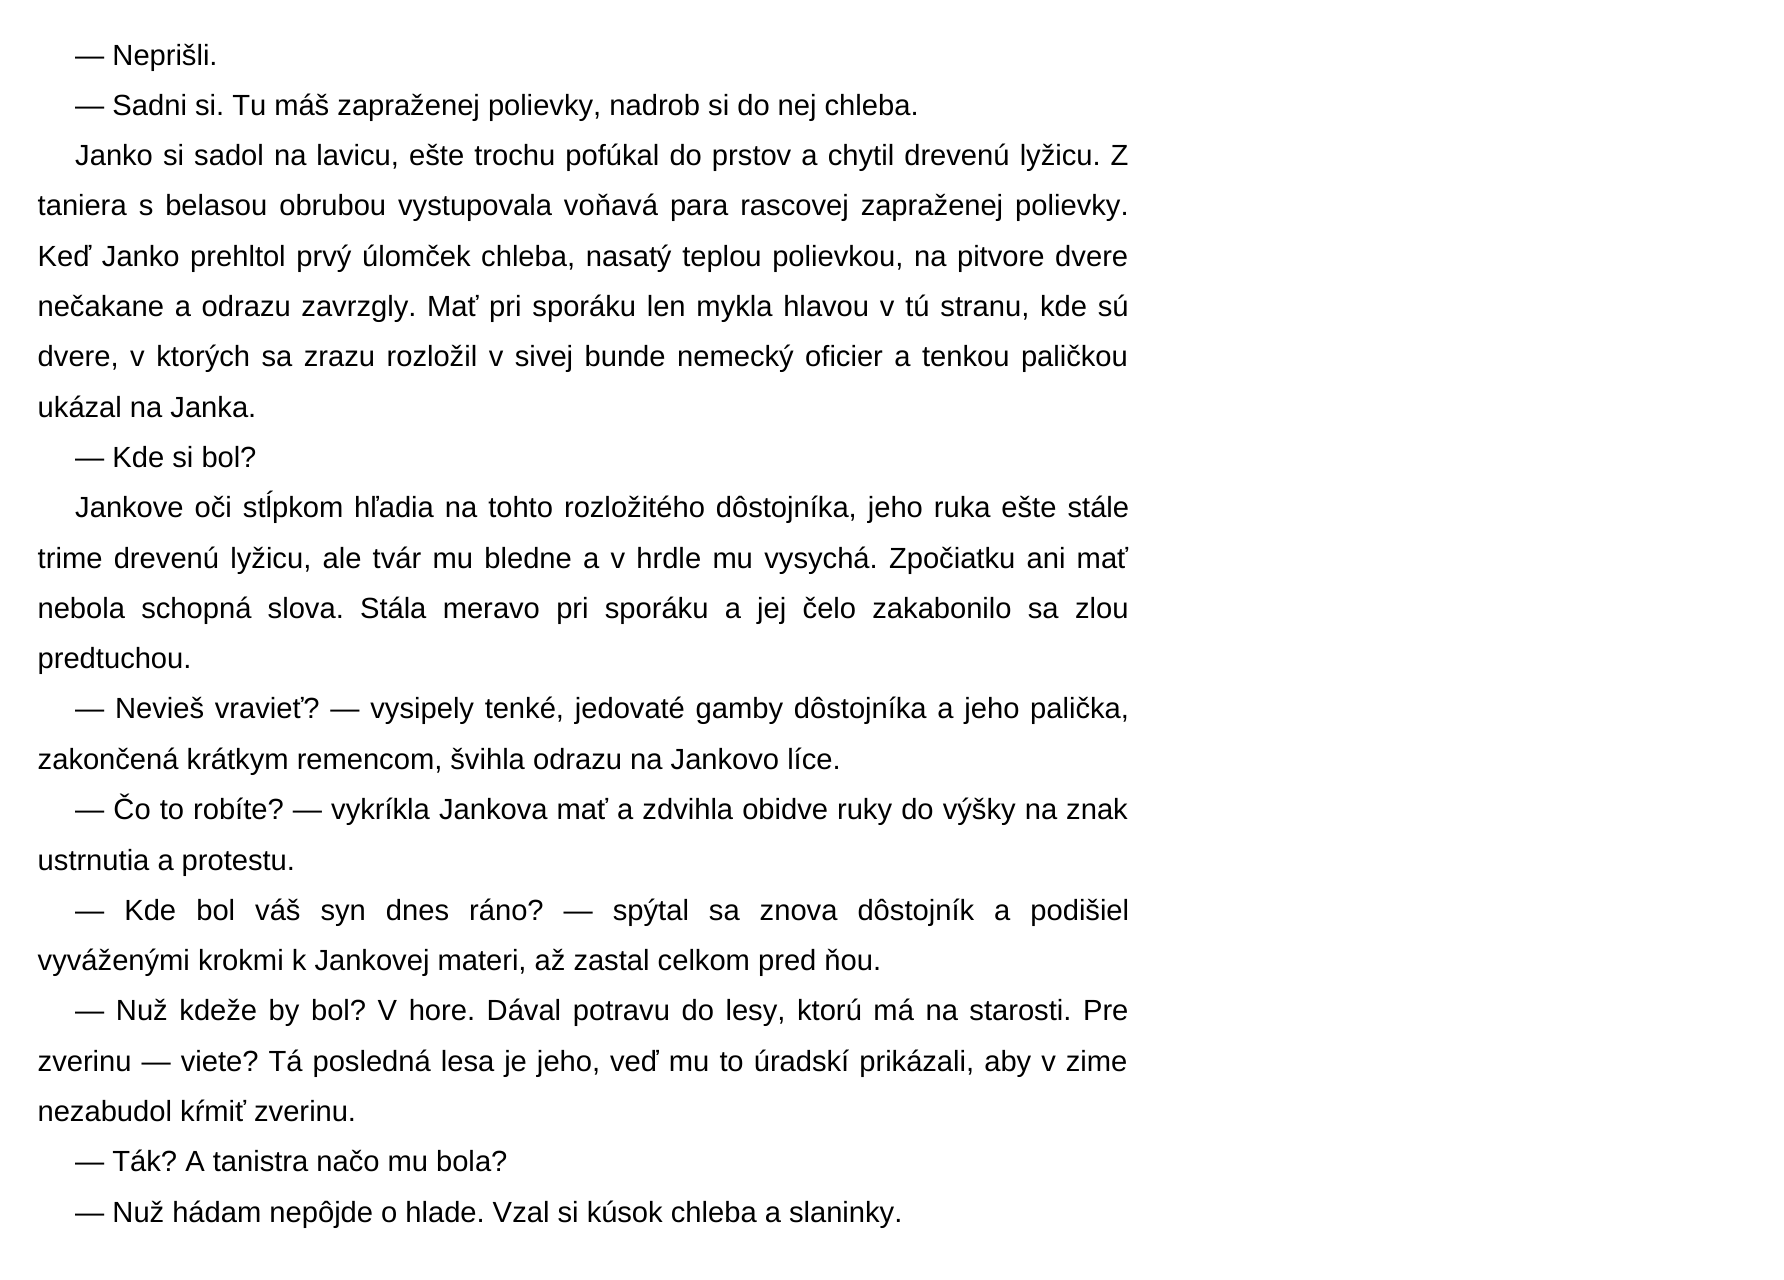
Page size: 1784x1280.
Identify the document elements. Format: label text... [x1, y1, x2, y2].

text — Kde bol váš syn dnes ráno? — spýtal sa znova dôstojník a podišiel vyváženými krokmi k Jankovej materi, až zastal celkom pred ňou. [37, 893, 1130, 977]
text — Neprišli. [37, 37, 1130, 71]
text Jankove oči stĺpkom hľadia na tohto rozložitého dôstojníka, jeho ruka ešte stále trime drevenú lyžicu, ale tvár mu bledne a v hrdle mu vysychá. Zpočiatku ani mať nebola schopná slova. Stála meravo pri sporáku a jej čelo zakabonilo sa zlou predtuchou. [37, 490, 1130, 675]
text — Nuž hádam nepôjde o hlade. Vzal si kúsok chleba a slaninky. [37, 1195, 1130, 1228]
text — Nuž kdeže by bol? V hore. Dával potravu do lesy, ktorú má na starosti. Pre zverinu — viete? Tá posledná lesa je jeho, veď mu to úradskí prikázali, aby v zime nezabudol kŕmiť zverinu. [37, 993, 1130, 1128]
text — Kde si bol? [37, 440, 1130, 473]
text Janko si sadol na lavicu, ešte trochu pofúkal do prstov a chytil drevenú lyžicu. Z taniera s belasou obrubou vystupovala voňavá para rascovej zapraženej polievky. Keď Janko prehltol prvý úlomček chleba, nasatý teplou polievkou, na pitvore dvere nečakane a odrazu zavrzgly. Mať pri sporáku len mykla hlavou v tú stranu, kde sú dvere, v ktorých sa zrazu rozložil v sivej bunde nemecký oficier a tenkou paličkou ukázal na Janka. [37, 138, 1130, 423]
text — Čo to robíte? — vykríkla Jankova mať a zdvihla obidve ruky do výšky na znak ustrnutia a protestu. [37, 792, 1130, 876]
text — Ták? A tanistra načo mu bola? [37, 1144, 1130, 1178]
text — Nevieš vravieť? — vysipely tenké, jedovaté gamby dôstojníka a jeho palička, zakončená krátkym remencom, švihla odrazu na Jankovo líce. [37, 692, 1130, 775]
text — Sadni si. Tu máš zapraženej polievky, nadrob si do nej chleba. [37, 88, 1130, 121]
